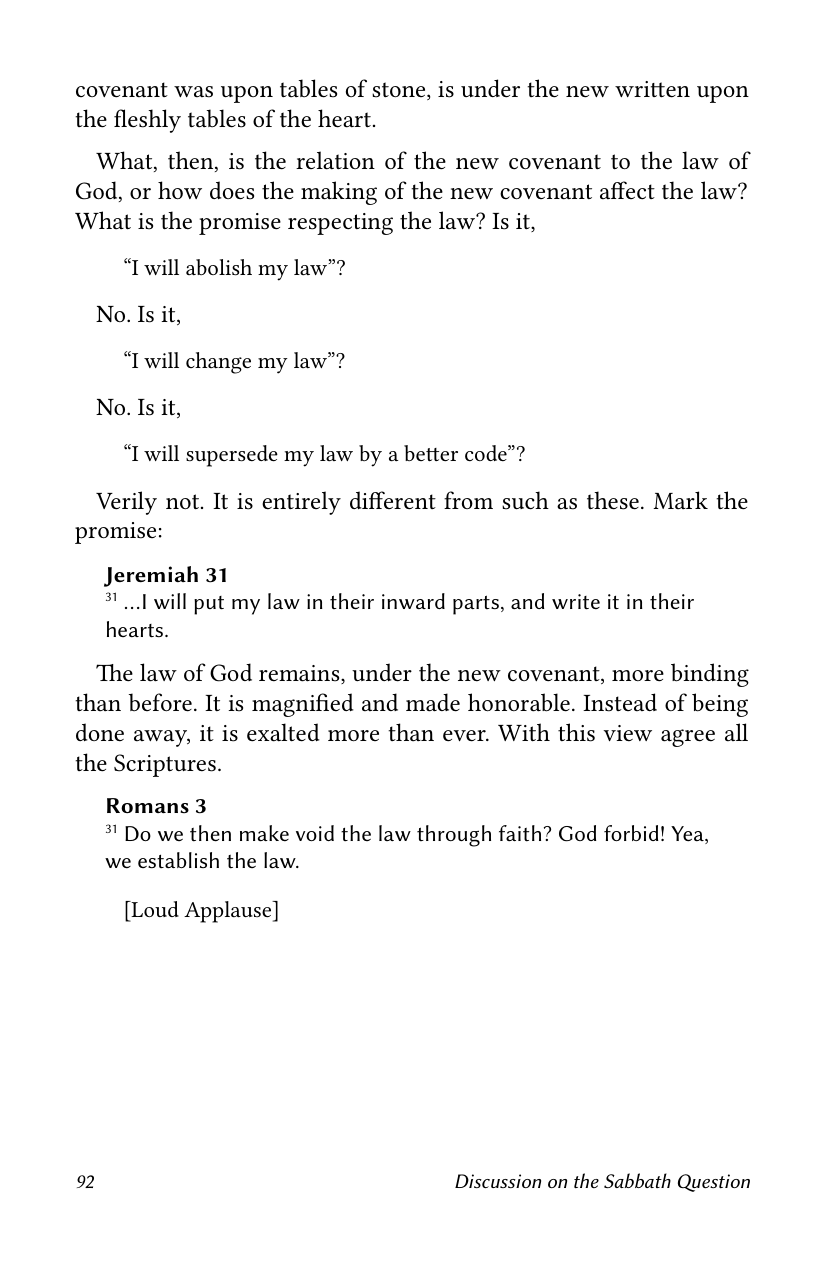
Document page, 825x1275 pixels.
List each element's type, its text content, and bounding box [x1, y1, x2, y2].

text What, then, is the relation of the new covenant to the law of God, or how does the making of the new covenant affect the law? What is the promise respecting the law? Is it, [75, 147, 750, 235]
text No. Is it, [75, 393, 750, 422]
text Jeremiah 31 [105, 561, 750, 588]
text “I will change my law”? [105, 348, 720, 374]
text 31 Do we then make void the law through faith? God forbid! Yea, we establish the law. [105, 821, 720, 874]
text [Loud Applause] [105, 897, 720, 923]
text Verily not. It is entirely different from such as these. Mark the promise: [75, 487, 750, 545]
text “I will abolish my law”? [105, 254, 720, 281]
text Romans 3 [105, 793, 750, 819]
text The law of God remains, under the new covenant, more binding than before. It is magnified and made honorable. Instead of being done away, it is exalted more than ever. With this view agree all the Scriptures. [75, 659, 750, 777]
text No. Is it, [75, 300, 750, 328]
text 31 ...I will put my law in their inward parts, and write it in their hearts. [105, 589, 720, 643]
text covenant was upon tables of stone, is under the new written upon the fleshly tables of the heart. [75, 75, 750, 133]
text “I will supersede my law by a better code”? [105, 441, 720, 467]
